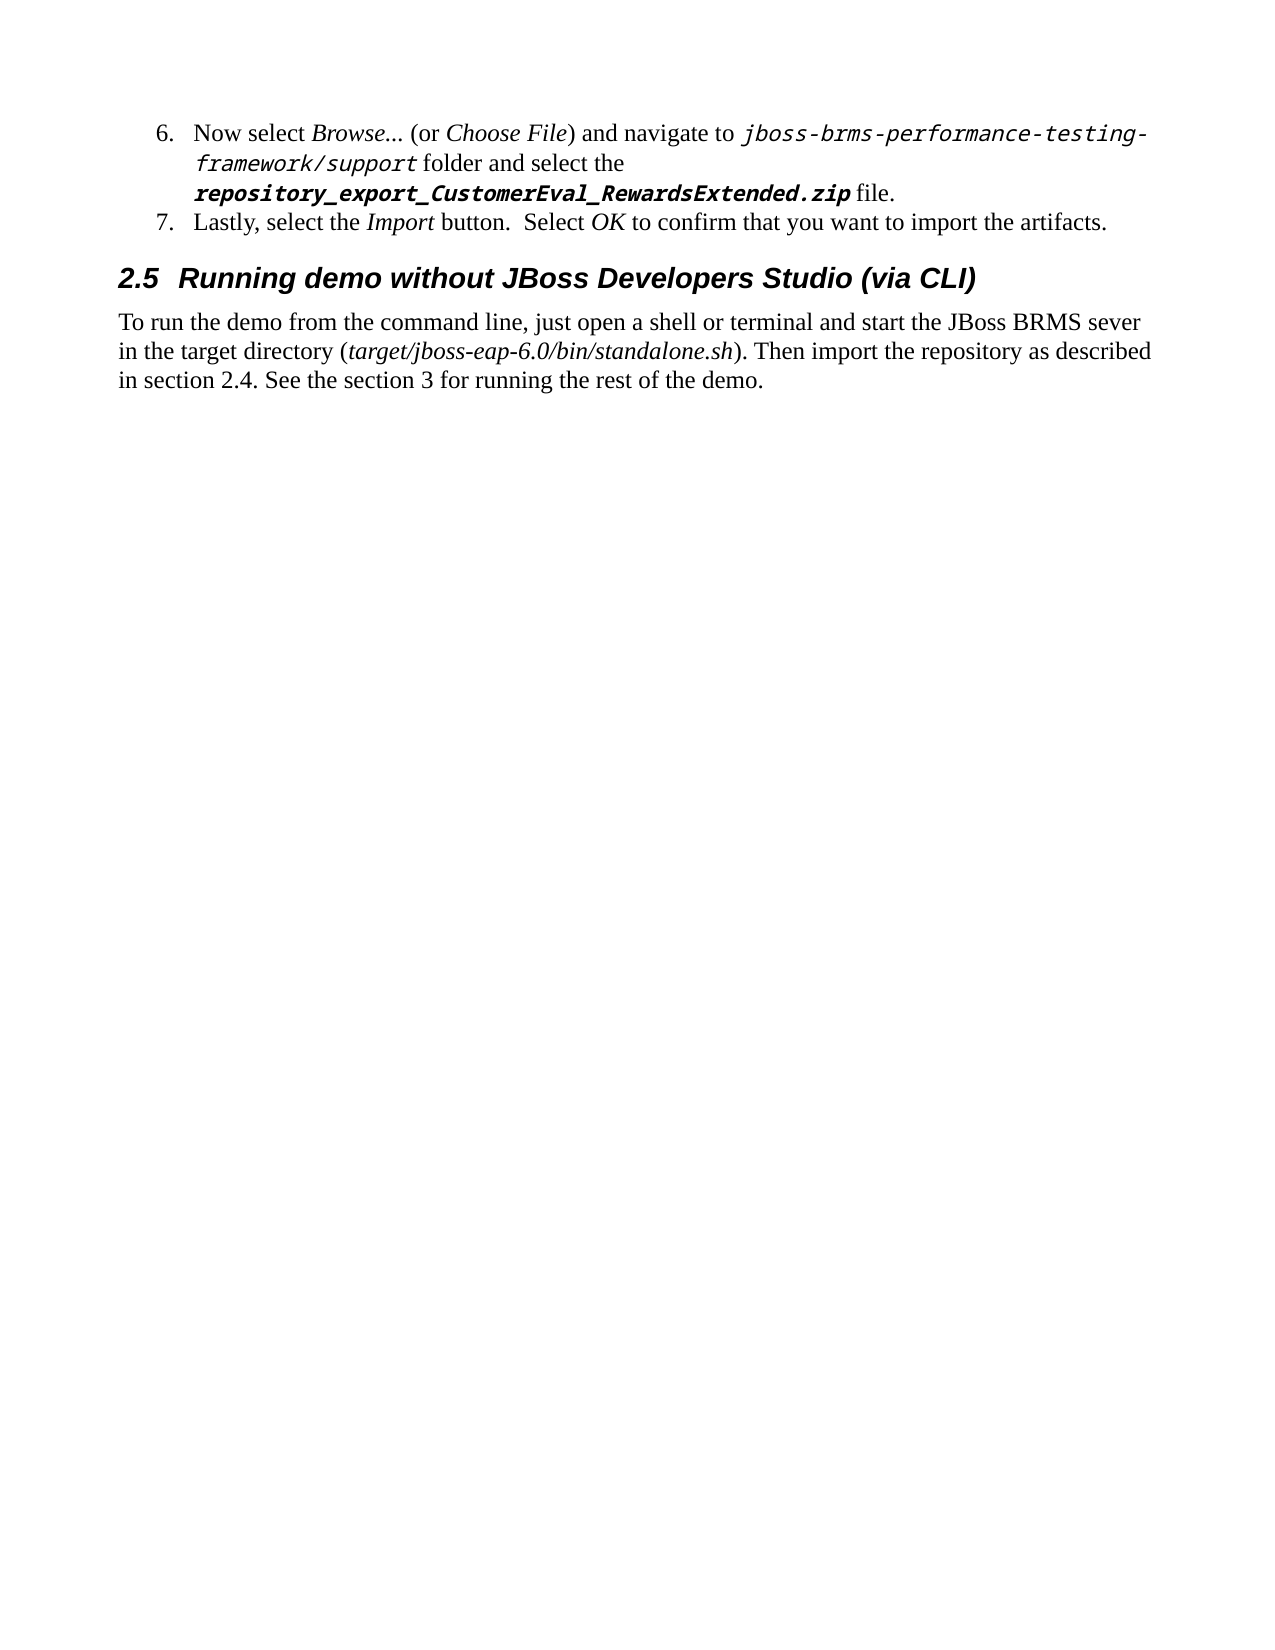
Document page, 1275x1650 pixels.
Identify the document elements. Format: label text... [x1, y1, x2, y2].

text To run the demo from the command line, just open a shell or terminal and start the JBoss BRMS sever in the target directory (target/jboss-eap-6.0/bin/standalone.sh). Then import the repository as described in section 2.4. See the section 3 for running the rest of the demo. [118, 307, 1157, 393]
subtitle Running demo without JBoss Developers Studio (via CLI) [118, 261, 1157, 295]
list Lastly, select the Import button. Select OK to confirm that you want to import the artifacts. [156, 207, 1157, 236]
list Now select Browse... (or Choose File) and navigate to jboss-brms-performance-testing-framework/support folder and select the repository_export_CustomerEval_RewardsExtended.zip file. [156, 118, 1157, 207]
